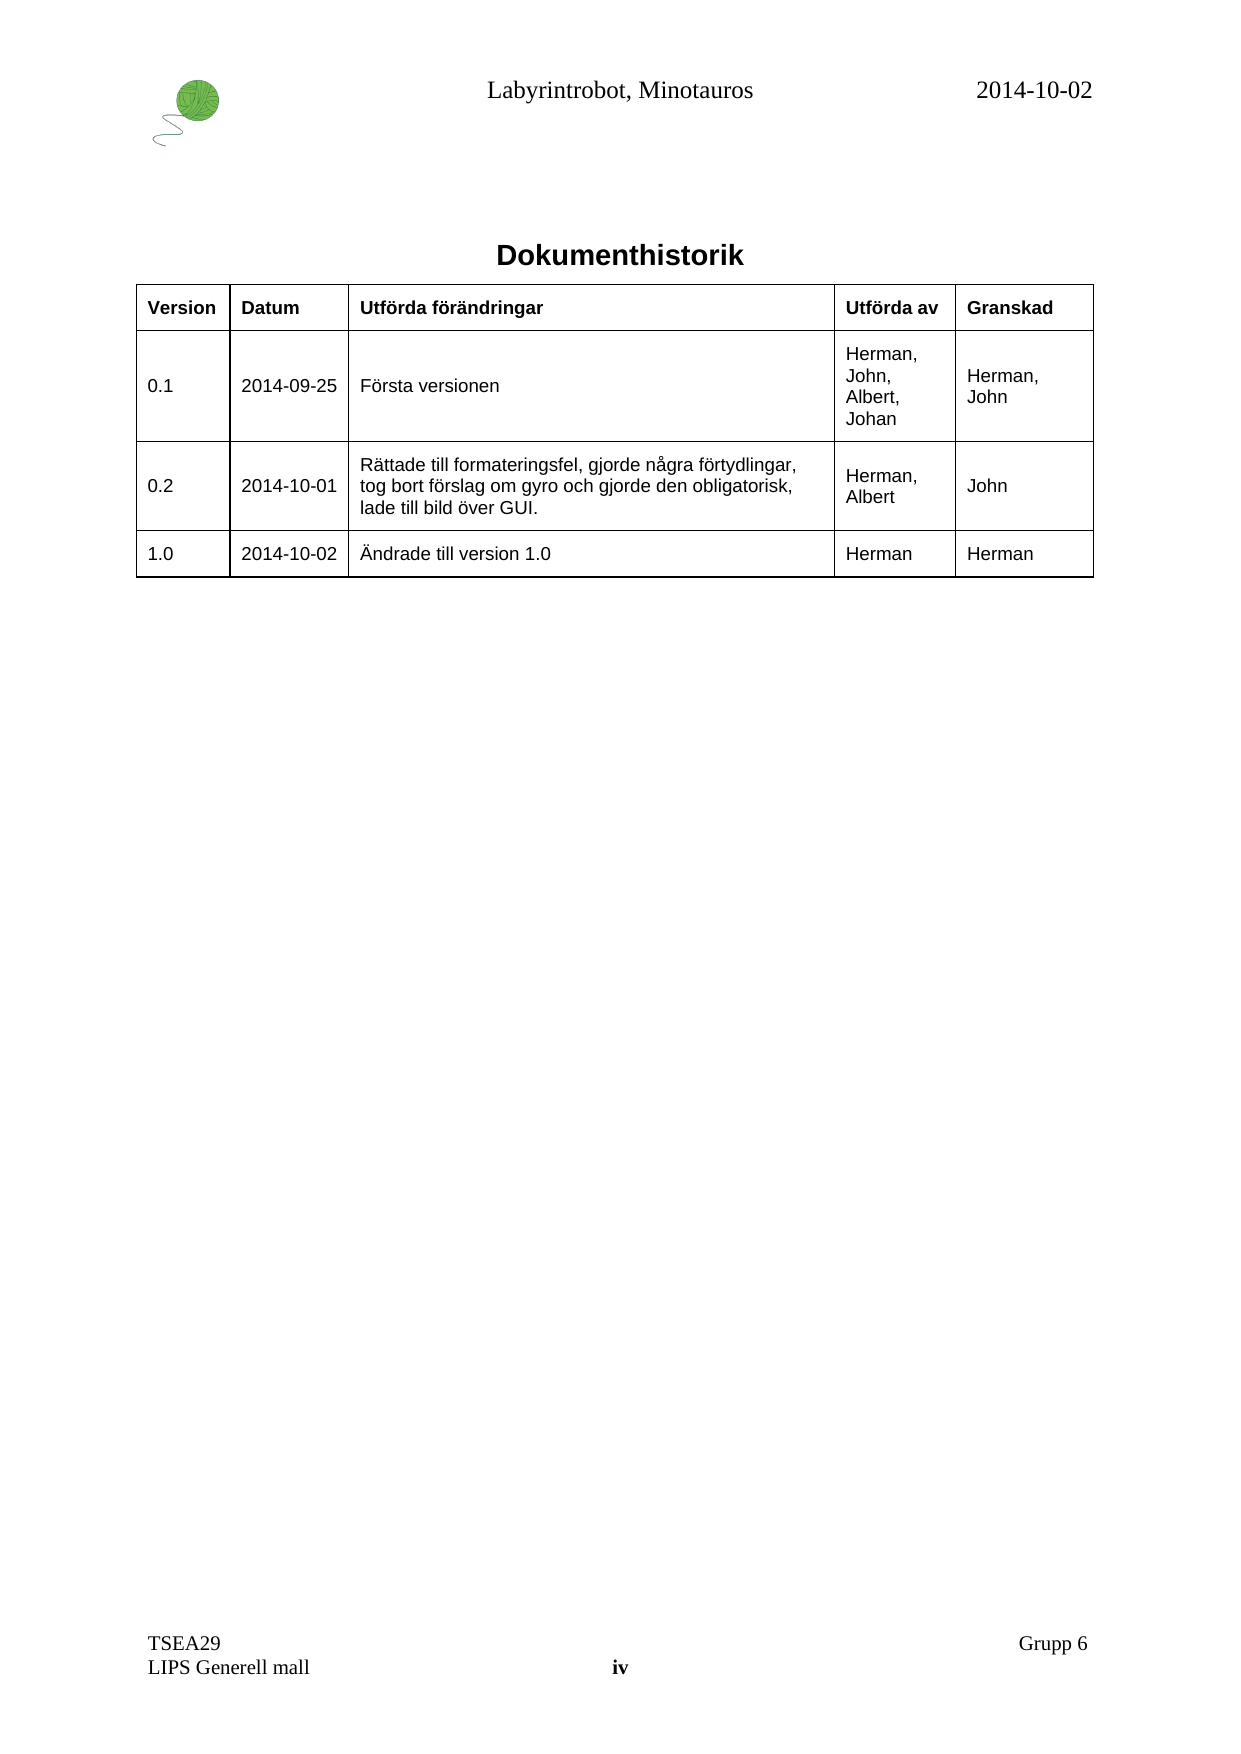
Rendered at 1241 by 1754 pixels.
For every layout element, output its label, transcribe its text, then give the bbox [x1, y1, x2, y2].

picture [150, 76, 223, 149]
table_header Datum [231, 285, 348, 330]
table_cell 0.2 [137, 442, 229, 530]
table_cell Herman, John [956, 331, 1093, 441]
table_header Utförda förändringar [349, 285, 834, 330]
table_cell 0.1 [137, 331, 229, 441]
table_cell Ändrade till version 1.0 [349, 531, 834, 576]
table_header Utförda av [835, 285, 955, 330]
table_cell 2014-10-01 [231, 442, 348, 530]
table_cell Herman, Albert [835, 442, 955, 530]
table_cell John [956, 442, 1093, 530]
table_cell Herman [835, 531, 955, 576]
text Dokumenthistorik [148, 238, 1092, 271]
table_cell Herman [956, 531, 1093, 576]
table_cell Första versionen [349, 331, 834, 441]
table_cell Rättade till formateringsfel, gjorde några förtydlingar, tog bort förslag om gyro och gjorde den obligatorisk, lade till bild över GUI. [349, 442, 834, 530]
table_cell 2014-09-25 [231, 331, 348, 441]
table_cell Herman, John, Albert, Johan [835, 331, 955, 441]
table_header Granskad [956, 285, 1093, 330]
table_header Version [137, 285, 229, 330]
table_cell 1.0 [137, 531, 229, 576]
table_cell 2014-10-02 [231, 531, 348, 576]
